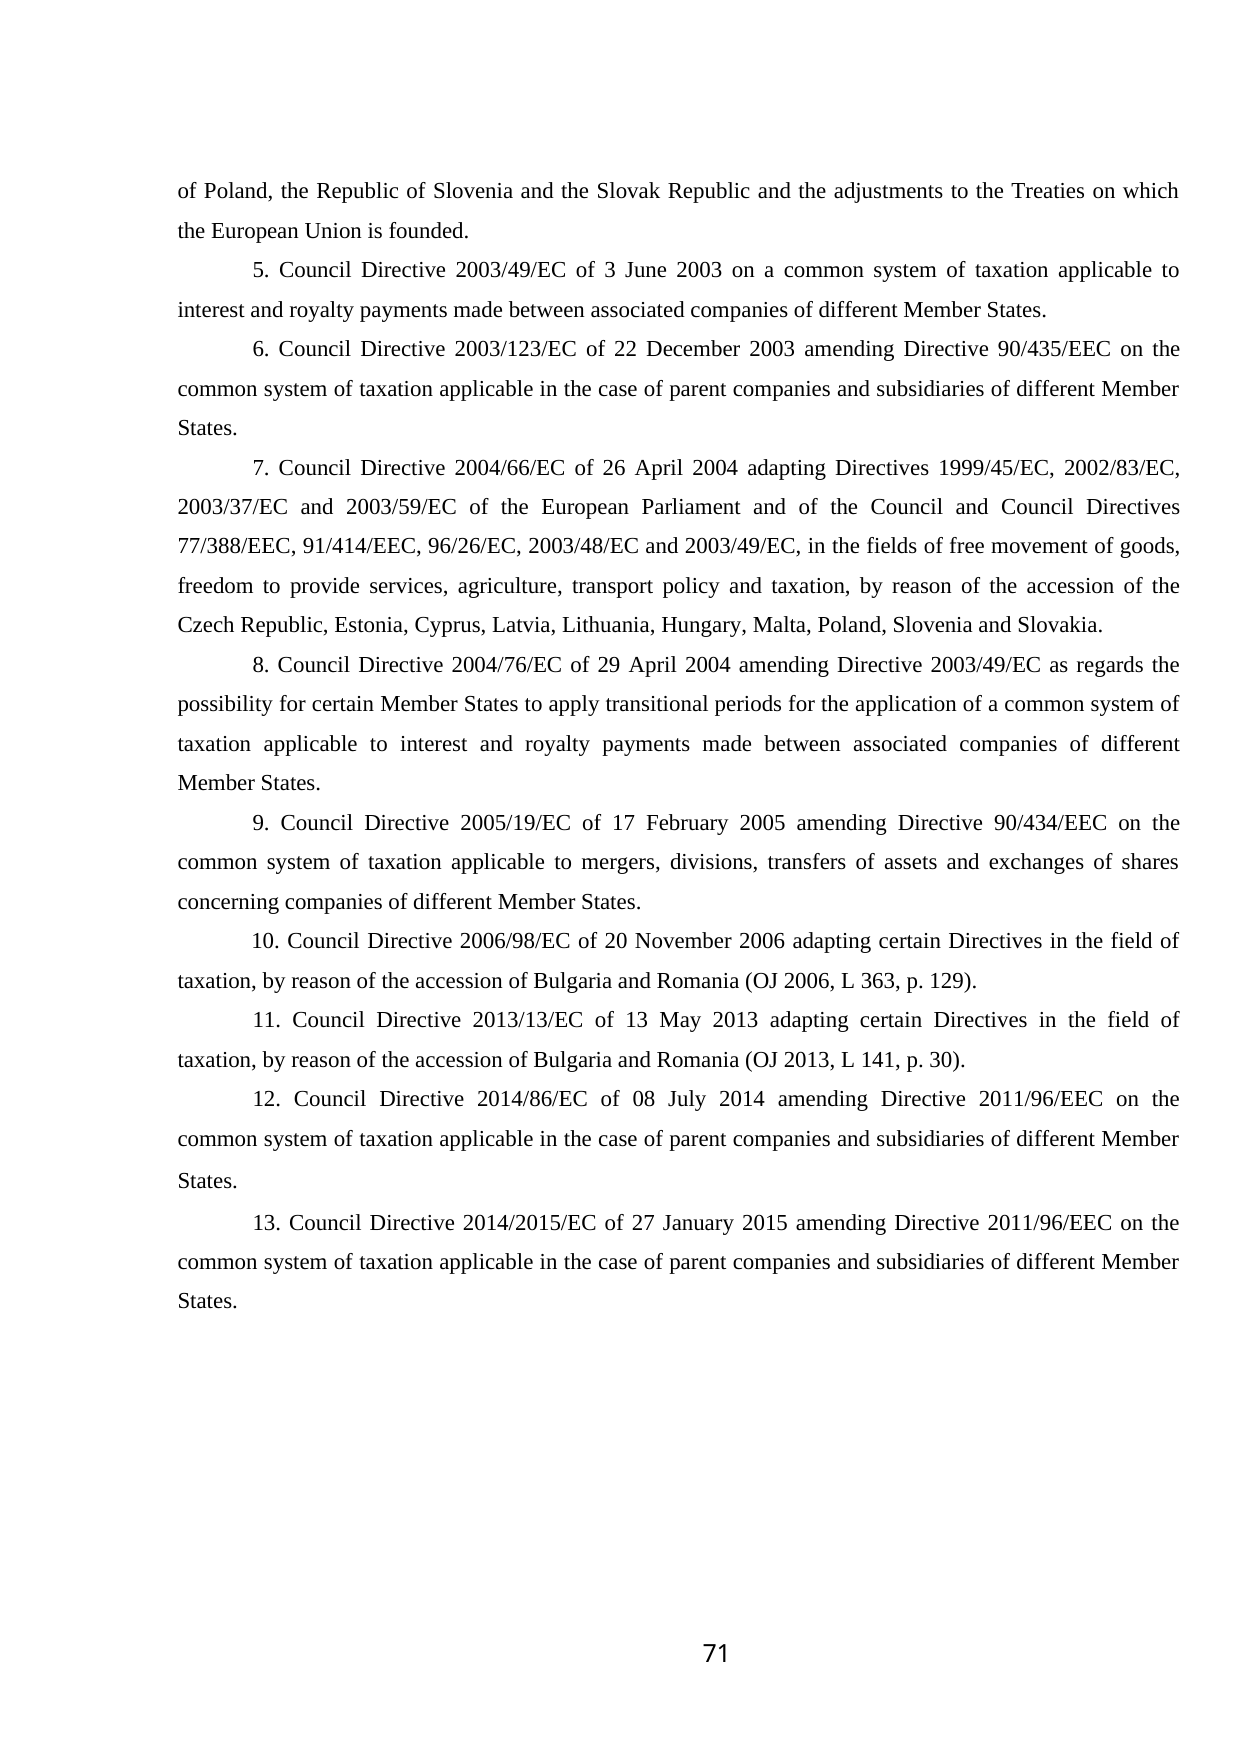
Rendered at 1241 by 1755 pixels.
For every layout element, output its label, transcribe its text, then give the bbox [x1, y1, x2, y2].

text 12. Council Directive 2014/86/EC of 08 July 2014 amending Directive 2011/96/EEC on the common system of taxation applicable in the case of parent companies and subsidiaries of different Member States. [177, 1085, 1181, 1194]
text 11. Council Directive 2013/13/EC of 13 May 2013 adapting certain Directives in the field of taxation, by reason of the accession of Bulgaria and Romania (OJ 2013, L 141, p. 30). [177, 1006, 1181, 1072]
text 5. Council Directive 2003/49/EC of 3 June 2003 on a common system of taxation applicable to interest and royalty payments made between associated companies of different Member States. [177, 256, 1181, 322]
text 10. Council Directive 2006/98/EC of 20 November 2006 adapting certain Directives in the field of taxation, by reason of the accession of Bulgaria and Romania (OJ 2006, L 363, p. 129). [177, 927, 1181, 993]
text 8. Council Directive 2004/76/EC of 29 April 2004 amending Directive 2003/49/EC as regards the possibility for certain Member States to apply transitional periods for the application of a common system of taxation applicable to interest and royalty payments made between associated companies of different Member States. [177, 651, 1181, 796]
text 6. Council Directive 2003/123/EC of 22 December 2003 amending Directive 90/435/EEC on the common system of taxation applicable in the case of parent companies and subsidiaries of different Member States. [177, 335, 1181, 440]
text 7. Council Directive 2004/66/EC of 26 April 2004 adapting Directives 1999/45/EC, 2002/83/EC, 2003/37/EC and 2003/59/EC of the European Parliament and of the Council and Council Directives 77/388/EEC, 91/414/EEC, 96/26/EC, 2003/48/EC and 2003/49/EC, in the fields of free movement of goods, freedom to provide services, agriculture, transport policy and taxation, by reason of the accession of the Czech Republic, Estonia, Cyprus, Latvia, Lithuania, Hungary, Malta, Poland, Slovenia and Slovakia. [177, 453, 1181, 638]
text of Poland, the Republic of Slovenia and the Slovak Republic and the adjustments to the Treaties on which the European Union is founded. [177, 177, 1181, 243]
text 13. Council Directive 2014/2015/EC of 27 January 2015 amending Directive 2011/96/EEC on the common system of taxation applicable in the case of parent companies and subsidiaries of different Member States. [177, 1208, 1181, 1314]
text 9. Council Directive 2005/19/EC of 17 February 2005 amending Directive 90/434/EEC on the common system of taxation applicable to mergers, divisions, transfers of assets and exchanges of shares concerning companies of different Member States. [177, 809, 1181, 914]
